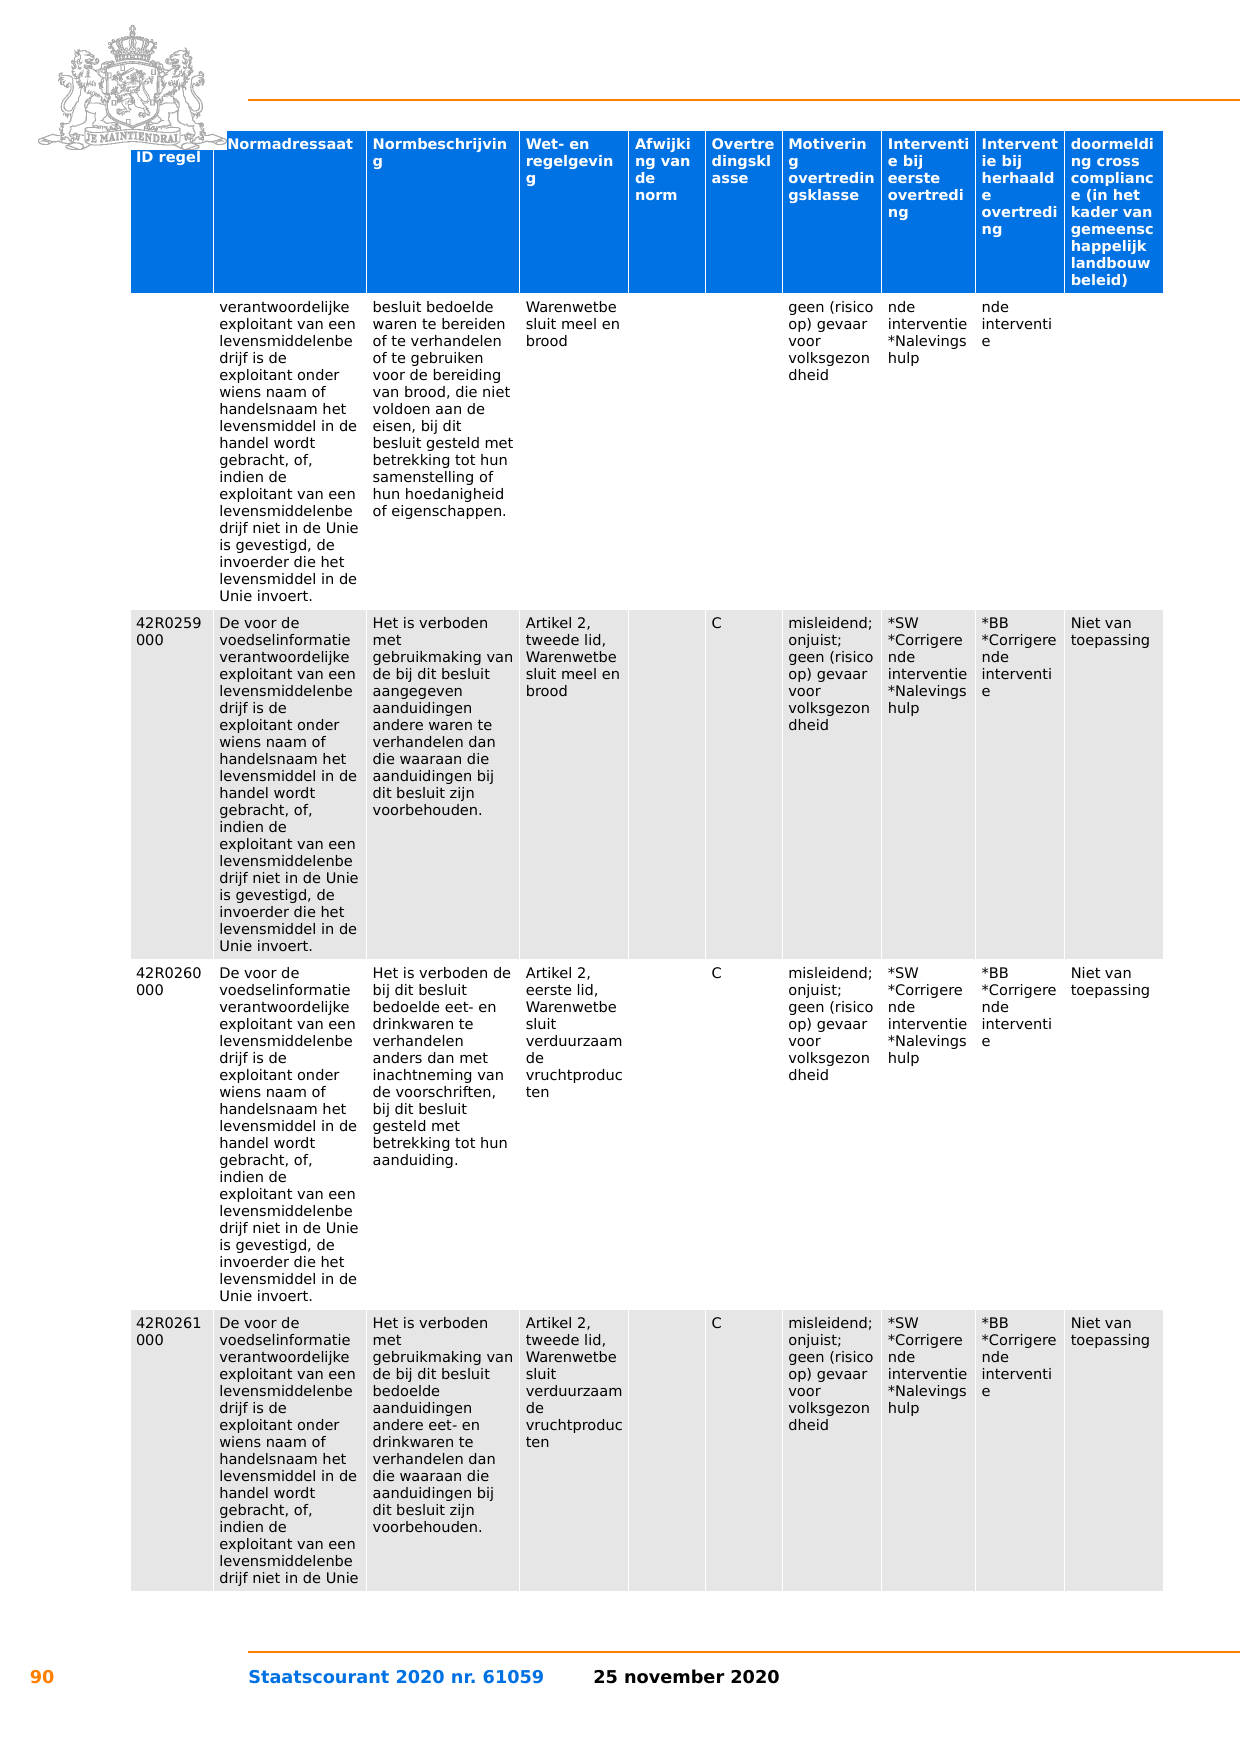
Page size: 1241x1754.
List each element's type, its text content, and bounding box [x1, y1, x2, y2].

table_cell misleidend; onjuist; geen (risico op) gevaar voor volksgezondheid [783, 960, 881, 1309]
table_cell C [706, 960, 782, 1309]
table_cell nde interventie *Nalevingshulp [882, 294, 975, 609]
table_cell nde interventie [976, 294, 1064, 609]
table_header Wet- en regelgeving [520, 131, 628, 293]
table_cell Het is verboden de bij dit besluit bedoelde eet- en drinkwaren te verhandelen anders dan met inachtneming van de voorschriften, bij dit besluit gesteld met betrekking tot hun aanduiding. [367, 960, 519, 1309]
table_cell Niet van toepassing [1065, 960, 1163, 1309]
table_cell 42R0259000 [131, 610, 213, 959]
table_cell Niet van toepassing [1065, 610, 1163, 959]
table_cell [131, 294, 213, 609]
table_cell verantwoordelijke exploitant van een levensmiddelenbedrijf is de exploitant onder wiens naam of handelsnaam het levensmiddel in de handel wordt gebracht, of, indien de exploitant van een levensmiddelenbedrijf niet in de Unie is gevestigd, de invoerder die het levensmiddel in de Unie invoert. [214, 294, 366, 609]
table_cell misleidend; onjuist; geen (risico op) gevaar voor volksgezondheid [783, 1310, 881, 1591]
table_cell [629, 1310, 705, 1591]
table_header Motivering overtredingsklasse [783, 131, 881, 293]
table_header Normbeschrijving [367, 131, 519, 293]
table_cell *BB *Corrigerende interventie [976, 1310, 1064, 1591]
table_header doormelding cross compliance (in het kader van gemeenschappelijk landbouwbeleid) [1065, 131, 1163, 293]
table_cell [629, 960, 705, 1309]
table_header Afwijking van de norm [629, 131, 705, 293]
table_cell Het is verboden met gebruikmaking van de bij dit besluit aangegeven aanduidingen andere waren te verhandelen dan die waaraan die aanduidingen bij dit besluit zijn voorbehouden. [367, 610, 519, 959]
table_cell [1065, 294, 1163, 609]
table_cell C [706, 610, 782, 959]
table_header Interventie bij eerste overtreding [882, 131, 975, 293]
table_cell *SW *Corrigerende interventie *Nalevingshulp [882, 610, 975, 959]
table_header Interventie bij herhaalde overtreding [976, 131, 1064, 293]
table_cell Artikel 2, eerste lid, Warenwetbesluit verduurzaamde vruchtproducten [520, 960, 628, 1309]
table_cell De voor de voedselinformatie verantwoordelijke exploitant van een levensmiddelenbedrijf is de exploitant onder wiens naam of handelsnaam het levensmiddel in de handel wordt gebracht, of, indien de exploitant van een levensmiddelenbedrijf niet in de Unie is gevestigd, de invoerder die het levensmiddel in de Unie invoert. [214, 610, 366, 959]
table_cell [706, 294, 782, 609]
table_cell De voor de voedselinformatie verantwoordelijke exploitant van een levensmiddelenbedrijf is de exploitant onder wiens naam of handelsnaam het levensmiddel in de handel wordt gebracht, of, indien de exploitant van een levensmiddelenbedrijf niet in de Unie is gevestigd, de invoerder die het levensmiddel in de Unie invoert. [214, 960, 366, 1309]
table_cell Warenwetbesluit meel en brood [520, 294, 628, 609]
table_cell misleidend; onjuist; geen (risico op) gevaar voor volksgezondheid [783, 610, 881, 959]
table_cell [629, 294, 705, 609]
table_cell besluit bedoelde waren te bereiden of te verhandelen of te gebruiken voor de bereiding van brood, die niet voldoen aan de eisen, bij dit besluit gesteld met betrekking tot hun samenstelling of hun hoedanigheid of eigenschappen. [367, 294, 519, 609]
table_cell C [706, 1310, 782, 1591]
table_cell 42R0260000 [131, 960, 213, 1309]
table_cell Artikel 2, tweede lid, Warenwetbesluit meel en brood [520, 610, 628, 959]
table_cell geen (risico op) gevaar voor volksgezondheid [783, 294, 881, 609]
table_cell *BB *Corrigerende interventie [976, 610, 1064, 959]
table_cell 42R0261000 [131, 1310, 213, 1591]
table_cell Artikel 2, tweede lid, Warenwetbesluit verduurzaamde vruchtproducten [520, 1310, 628, 1591]
table_cell De voor de voedselinformatie verantwoordelijke exploitant van een levensmiddelenbedrijf is de exploitant onder wiens naam of handelsnaam het levensmiddel in de handel wordt gebracht, of, indien de exploitant van een levensmiddelenbedrijf niet in de Unie [214, 1310, 366, 1591]
table_header Normadressaat [214, 131, 366, 293]
table_cell Niet van toepassing [1065, 1310, 1163, 1591]
table_cell [629, 610, 705, 959]
table_cell *BB *Corrigerende interventie [976, 960, 1064, 1309]
table_cell *SW *Corrigerende interventie *Nalevingshulp [882, 960, 975, 1309]
picture [38, 25, 227, 150]
table_header Overtredingsklasse [706, 131, 782, 293]
table_cell Het is verboden met gebruikmaking van de bij dit besluit bedoelde aanduidingen andere eet- en drinkwaren te verhandelen dan die waaraan die aanduidingen bij dit besluit zijn voorbehouden. [367, 1310, 519, 1591]
table_cell *SW *Corrigerende interventie *Nalevingshulp [882, 1310, 975, 1591]
table_header ID regel [131, 150, 213, 293]
